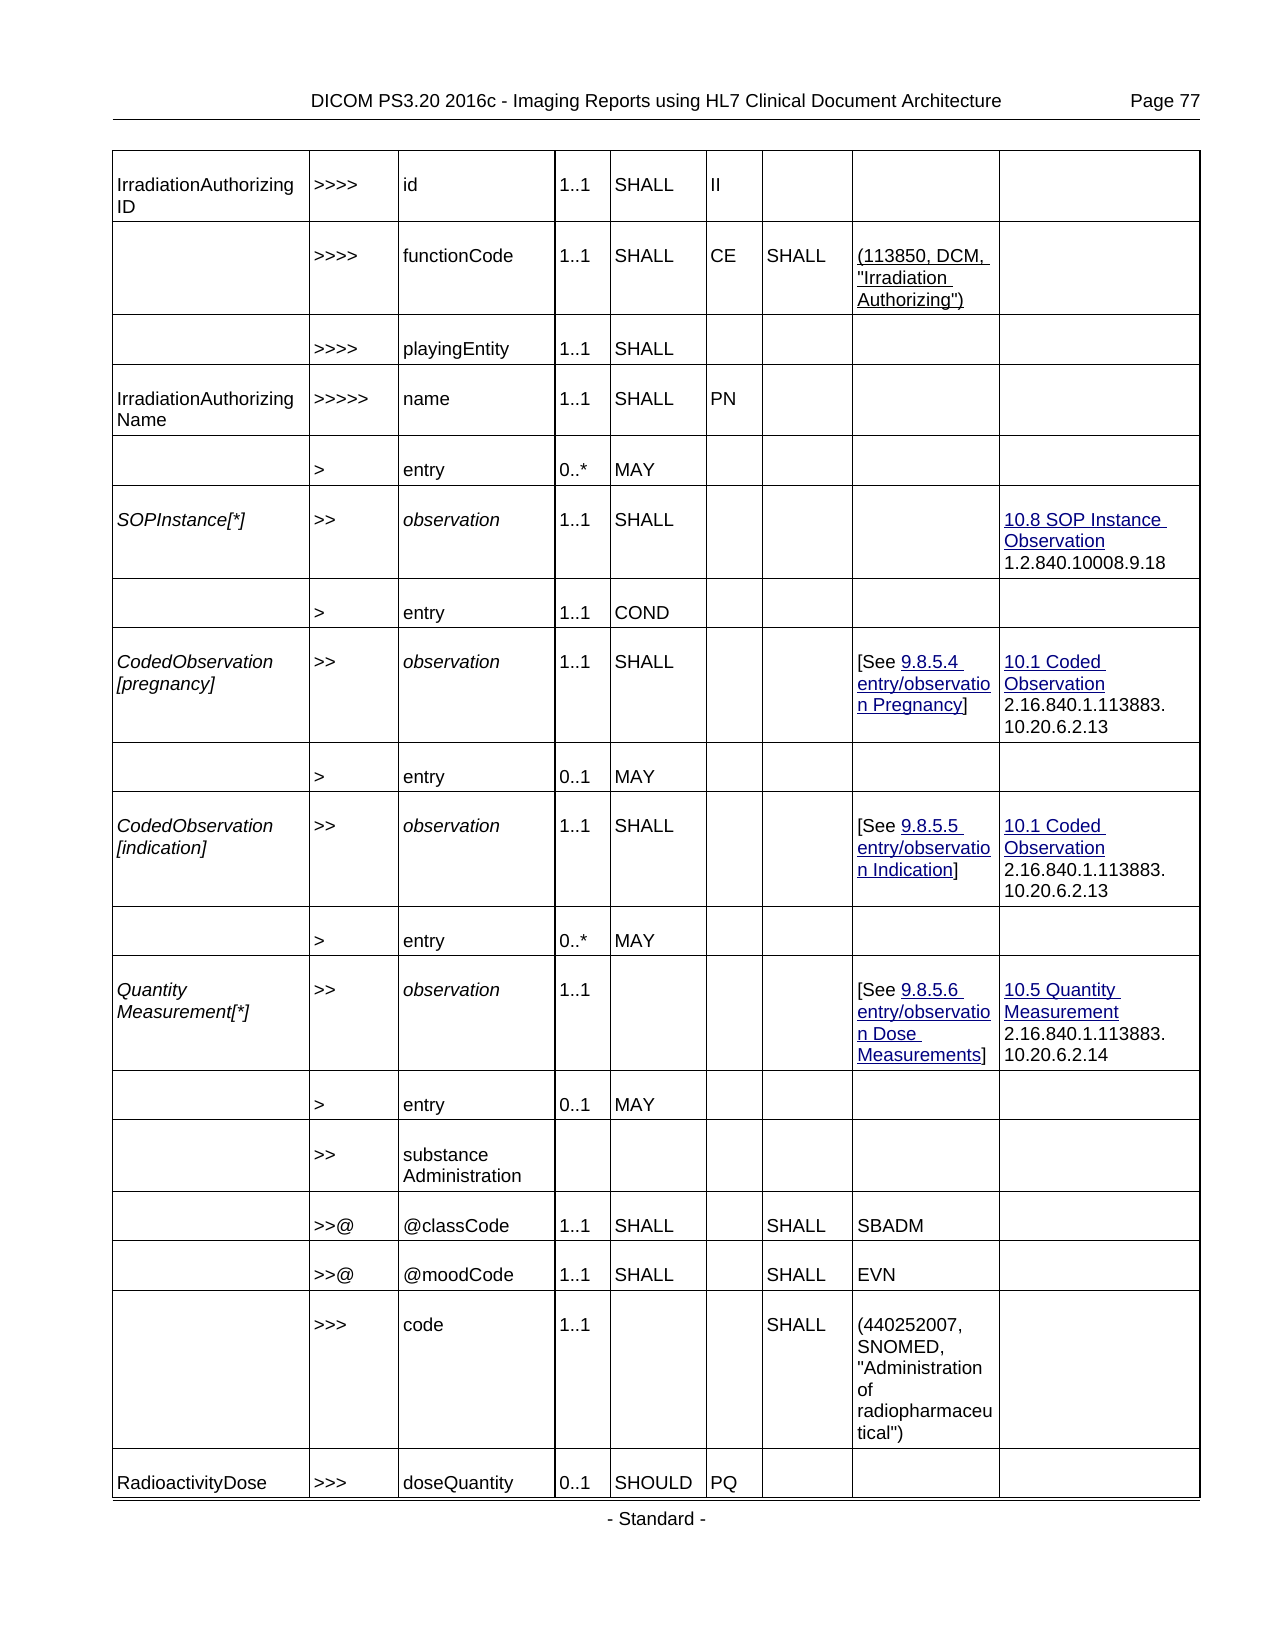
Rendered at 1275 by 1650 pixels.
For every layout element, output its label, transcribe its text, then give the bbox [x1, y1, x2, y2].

table_cell SHALL [611, 1241, 706, 1290]
table_cell SHALL [611, 1192, 706, 1240]
table_cell code [399, 1291, 554, 1447]
table_cell [See 9.8.5.5 entry/observation Indication] [853, 792, 999, 906]
table_cell 0..1 [556, 743, 610, 791]
table_cell [853, 315, 999, 364]
table_cell [707, 579, 762, 627]
table_cell dose​Quantity [399, 1449, 554, 1497]
table_cell [763, 792, 852, 906]
table_cell 1..1 [556, 1241, 610, 1290]
table_cell [763, 151, 852, 221]
table_cell II [707, 151, 762, 221]
table_cell [707, 1071, 762, 1119]
table_cell MAY [611, 743, 706, 791]
table_cell 1..1 [556, 365, 610, 435]
table_cell 1..1 [556, 486, 610, 577]
table_cell 1..1 [556, 222, 610, 314]
table_cell 1..1 [556, 315, 610, 364]
table_cell 0..1 [556, 1071, 610, 1119]
table_cell [1000, 151, 1199, 221]
table_cell MAY [611, 907, 706, 955]
table_cell SOPInstance[*] [113, 486, 309, 577]
table_cell [See 9.8.5.6 entry/observation Dose Measurements] [853, 956, 999, 1070]
table_cell [763, 579, 852, 627]
table_cell > [310, 743, 398, 791]
table_cell [113, 579, 309, 627]
table_cell 1..1 [556, 792, 610, 906]
table_cell [113, 1241, 309, 1290]
table_cell >> [310, 956, 398, 1070]
table_cell [113, 907, 309, 955]
table_cell 1..1 [556, 628, 610, 742]
table_cell [853, 743, 999, 791]
table_cell [1000, 743, 1199, 791]
table_cell [853, 1120, 999, 1191]
table_cell [113, 1120, 309, 1191]
table_cell SBADM [853, 1192, 999, 1240]
table_cell [763, 628, 852, 742]
table_cell >> [310, 1120, 398, 1191]
table_cell observation [399, 628, 554, 742]
table_cell function​Code [399, 222, 554, 314]
table_cell SHALL [763, 1291, 852, 1447]
table_cell [1000, 315, 1199, 364]
table_cell substance​Administration [399, 1120, 554, 1191]
table_cell [1000, 1291, 1199, 1447]
table_cell SHALL [611, 222, 706, 314]
table_cell Irradiation​Authorizing​Name [113, 365, 309, 435]
table_cell 0..* [556, 436, 610, 485]
table_cell SHALL [611, 151, 706, 221]
table_cell (440252007, SNOMED, "Administration of radiopharmaceutical") [853, 1291, 999, 1447]
table_cell Irradiation​Authorizing​ID [113, 151, 309, 221]
table_cell COND [611, 579, 706, 627]
table_cell SHALL [611, 365, 706, 435]
table_cell 1..1 [556, 956, 610, 1070]
table_cell [707, 743, 762, 791]
table_cell > [310, 579, 398, 627]
table_cell entry [399, 907, 554, 955]
table_cell [See 9.8.5.4 entry/observation Pregnancy] [853, 628, 999, 742]
table_cell [113, 1192, 309, 1240]
table_cell 10.1 Coded Observation 2.16.840.1.113883.​10.20.6.2.13 [1000, 792, 1199, 906]
table_cell > [310, 907, 398, 955]
table_cell playing​Entity [399, 315, 554, 364]
table_cell [763, 1120, 852, 1191]
table_cell 0..1 [556, 1449, 610, 1497]
table_cell [707, 792, 762, 906]
table_cell [1000, 1449, 1199, 1497]
table_cell [1000, 222, 1199, 314]
table_cell @moodCode [399, 1241, 554, 1290]
table_cell [853, 1071, 999, 1119]
table_cell [853, 579, 999, 627]
table_cell [707, 628, 762, 742]
table_cell [113, 1071, 309, 1119]
table_cell [763, 907, 852, 955]
table_cell entry [399, 743, 554, 791]
table_cell [611, 1291, 706, 1447]
table_cell [763, 1449, 852, 1497]
table_cell observation [399, 956, 554, 1070]
table_cell (113850, DCM, "Irradiation Authorizing") [853, 222, 999, 314]
table_cell 10.1 Coded Observation 2.16.840.1.113883.​10.20.6.2.13 [1000, 628, 1199, 742]
table_cell [707, 956, 762, 1070]
table_cell Quantity​Measurement[*] [113, 956, 309, 1070]
table_cell observation [399, 792, 554, 906]
table_cell 1..1 [556, 151, 610, 221]
table_cell [113, 743, 309, 791]
table_cell [707, 907, 762, 955]
table_cell > [310, 436, 398, 485]
table_cell SHALL [611, 792, 706, 906]
table_cell [1000, 907, 1199, 955]
table_cell >> [310, 628, 398, 742]
table_cell [763, 956, 852, 1070]
table_cell MAY [611, 1071, 706, 1119]
table_cell 10.8 SOP Instance Observation 1.2.840.10008.9.18 [1000, 486, 1199, 577]
table_cell CE [707, 222, 762, 314]
table_cell [763, 486, 852, 577]
table_cell 0..* [556, 907, 610, 955]
table_cell >>>> [310, 315, 398, 364]
table_cell >> [310, 792, 398, 906]
table_cell @classCode [399, 1192, 554, 1240]
table_cell entry [399, 436, 554, 485]
table_cell [113, 436, 309, 485]
table_cell SHOULD [611, 1449, 706, 1497]
table_cell SHALL [763, 222, 852, 314]
table_cell >>>> [310, 151, 398, 221]
table_cell SHALL [763, 1192, 852, 1240]
table_cell [853, 365, 999, 435]
table_cell [853, 436, 999, 485]
table_cell [1000, 1241, 1199, 1290]
table_cell 10.5 Quantity Measurement 2.16.840.1.113883.​10.20.6.2.14 [1000, 956, 1199, 1070]
table_cell > [310, 1071, 398, 1119]
table_cell [1000, 365, 1199, 435]
table_cell SHALL [763, 1241, 852, 1290]
table_cell Coded​Observation​[pregnancy] [113, 628, 309, 742]
table_cell SHALL [611, 628, 706, 742]
table_cell [1000, 1120, 1199, 1191]
table_cell >> [310, 486, 398, 577]
table_cell [853, 151, 999, 221]
table_cell [611, 956, 706, 1070]
table_cell Radioactivity​Dose [113, 1449, 309, 1497]
table_cell PQ [707, 1449, 762, 1497]
table_cell [1000, 1192, 1199, 1240]
table_cell 1..1 [556, 1192, 610, 1240]
table_cell name [399, 365, 554, 435]
table_cell SHALL [611, 486, 706, 577]
table_cell Coded​Observation​[indication] [113, 792, 309, 906]
table_cell SHALL [611, 315, 706, 364]
table_cell [707, 486, 762, 577]
table_cell [763, 743, 852, 791]
table_cell [707, 1291, 762, 1447]
table_cell [707, 1241, 762, 1290]
table_cell entry [399, 579, 554, 627]
table_cell [113, 222, 309, 314]
table_cell id [399, 151, 554, 221]
table_cell [707, 1120, 762, 1191]
table_cell [763, 436, 852, 485]
table_cell >>> [310, 1449, 398, 1497]
table_cell observation [399, 486, 554, 577]
table_cell EVN [853, 1241, 999, 1290]
table_cell [611, 1120, 706, 1191]
table_cell [763, 365, 852, 435]
table_cell [113, 1291, 309, 1447]
table_cell [1000, 579, 1199, 627]
table_cell MAY [611, 436, 706, 485]
table_cell >>>>> [310, 365, 398, 435]
table_cell [113, 315, 309, 364]
table_cell [707, 315, 762, 364]
table_cell 1..1 [556, 579, 610, 627]
table_cell [853, 1449, 999, 1497]
table_cell [853, 486, 999, 577]
table_cell [1000, 436, 1199, 485]
table_cell PN [707, 365, 762, 435]
table_cell >>@ [310, 1192, 398, 1240]
table_cell [763, 315, 852, 364]
table_cell entry [399, 1071, 554, 1119]
table_cell [763, 1071, 852, 1119]
table_cell [853, 907, 999, 955]
table_cell >>@ [310, 1241, 398, 1290]
table_cell >>> [310, 1291, 398, 1447]
table_cell [1000, 1071, 1199, 1119]
table_cell [707, 436, 762, 485]
table_cell >>>> [310, 222, 398, 314]
table_cell [556, 1120, 610, 1191]
table_cell 1..1 [556, 1291, 610, 1447]
table_cell [707, 1192, 762, 1240]
